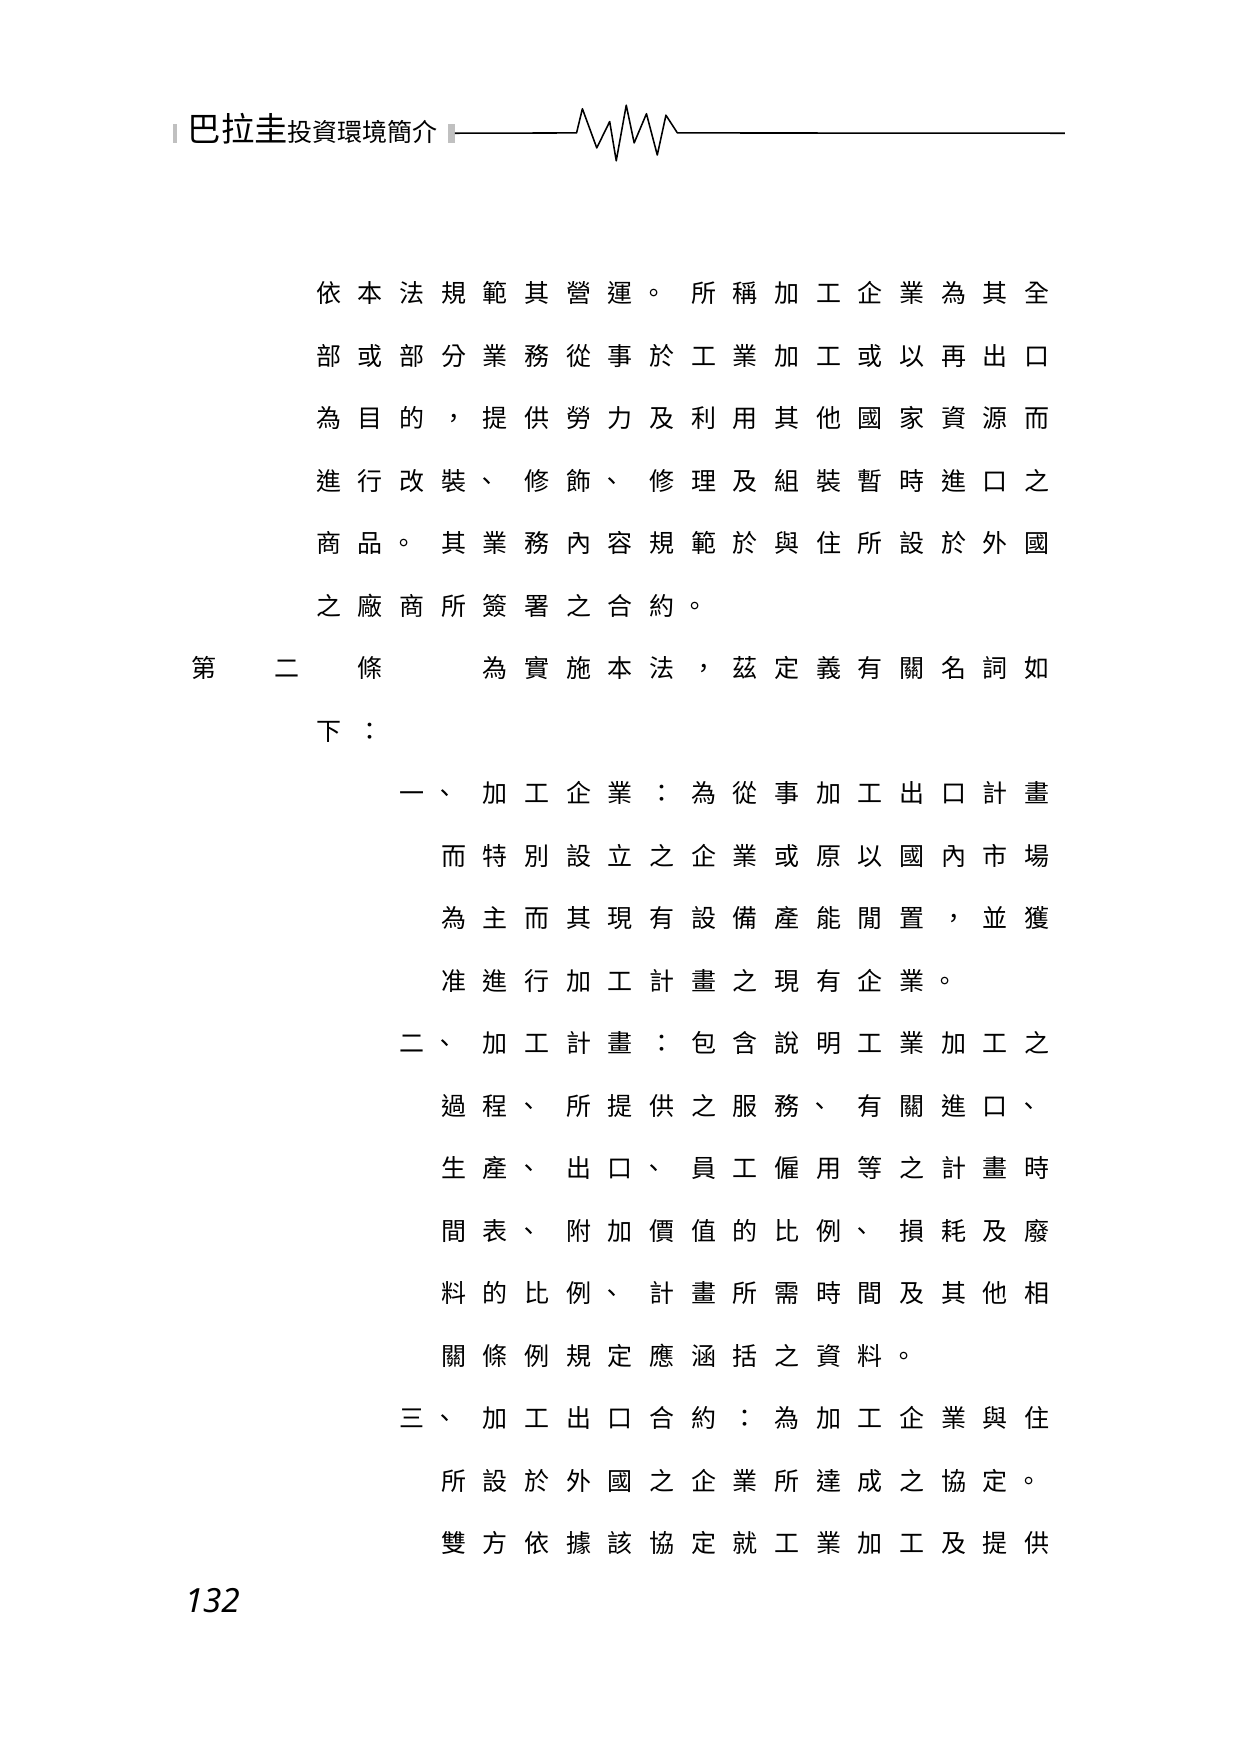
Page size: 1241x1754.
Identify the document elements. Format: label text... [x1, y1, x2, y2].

text 二、加工計畫：包含說明工業加工之過程、所提供之服務、有關進口、生產、出口、員工僱用等之計畫時間表、附加價值的比例、損耗及廢料的比例、計畫所需時間及其他相關條例規定應涵括之資料。 [355, 1000, 1058, 1375]
text 第 二 條 為實施本法，茲定義有關名詞如下： [183, 625, 1058, 750]
text 一、加工企業：為從事加工出口計畫而特別設立之企業或原以國內市場為主而其現有設備產能閒置，並獲准進行加工計畫之現有企業。 [355, 750, 1058, 1000]
text 依本法規範其營運。所稱加工企業為其全部或部分業務從事於工業加工或以再出口為目的，提供勞力及利用其他國家資源而進行改裝、修飾、修理及組裝暫時進口之商品。其業務內容規範於與住所設於外國之廠商所簽署之合約。 [183, 250, 1058, 625]
text 三、加工出口合約：為加工企業與住所設於外國之企業所達成之協定。雙方依據該協定就工業加工及提供 [355, 1375, 1058, 1563]
